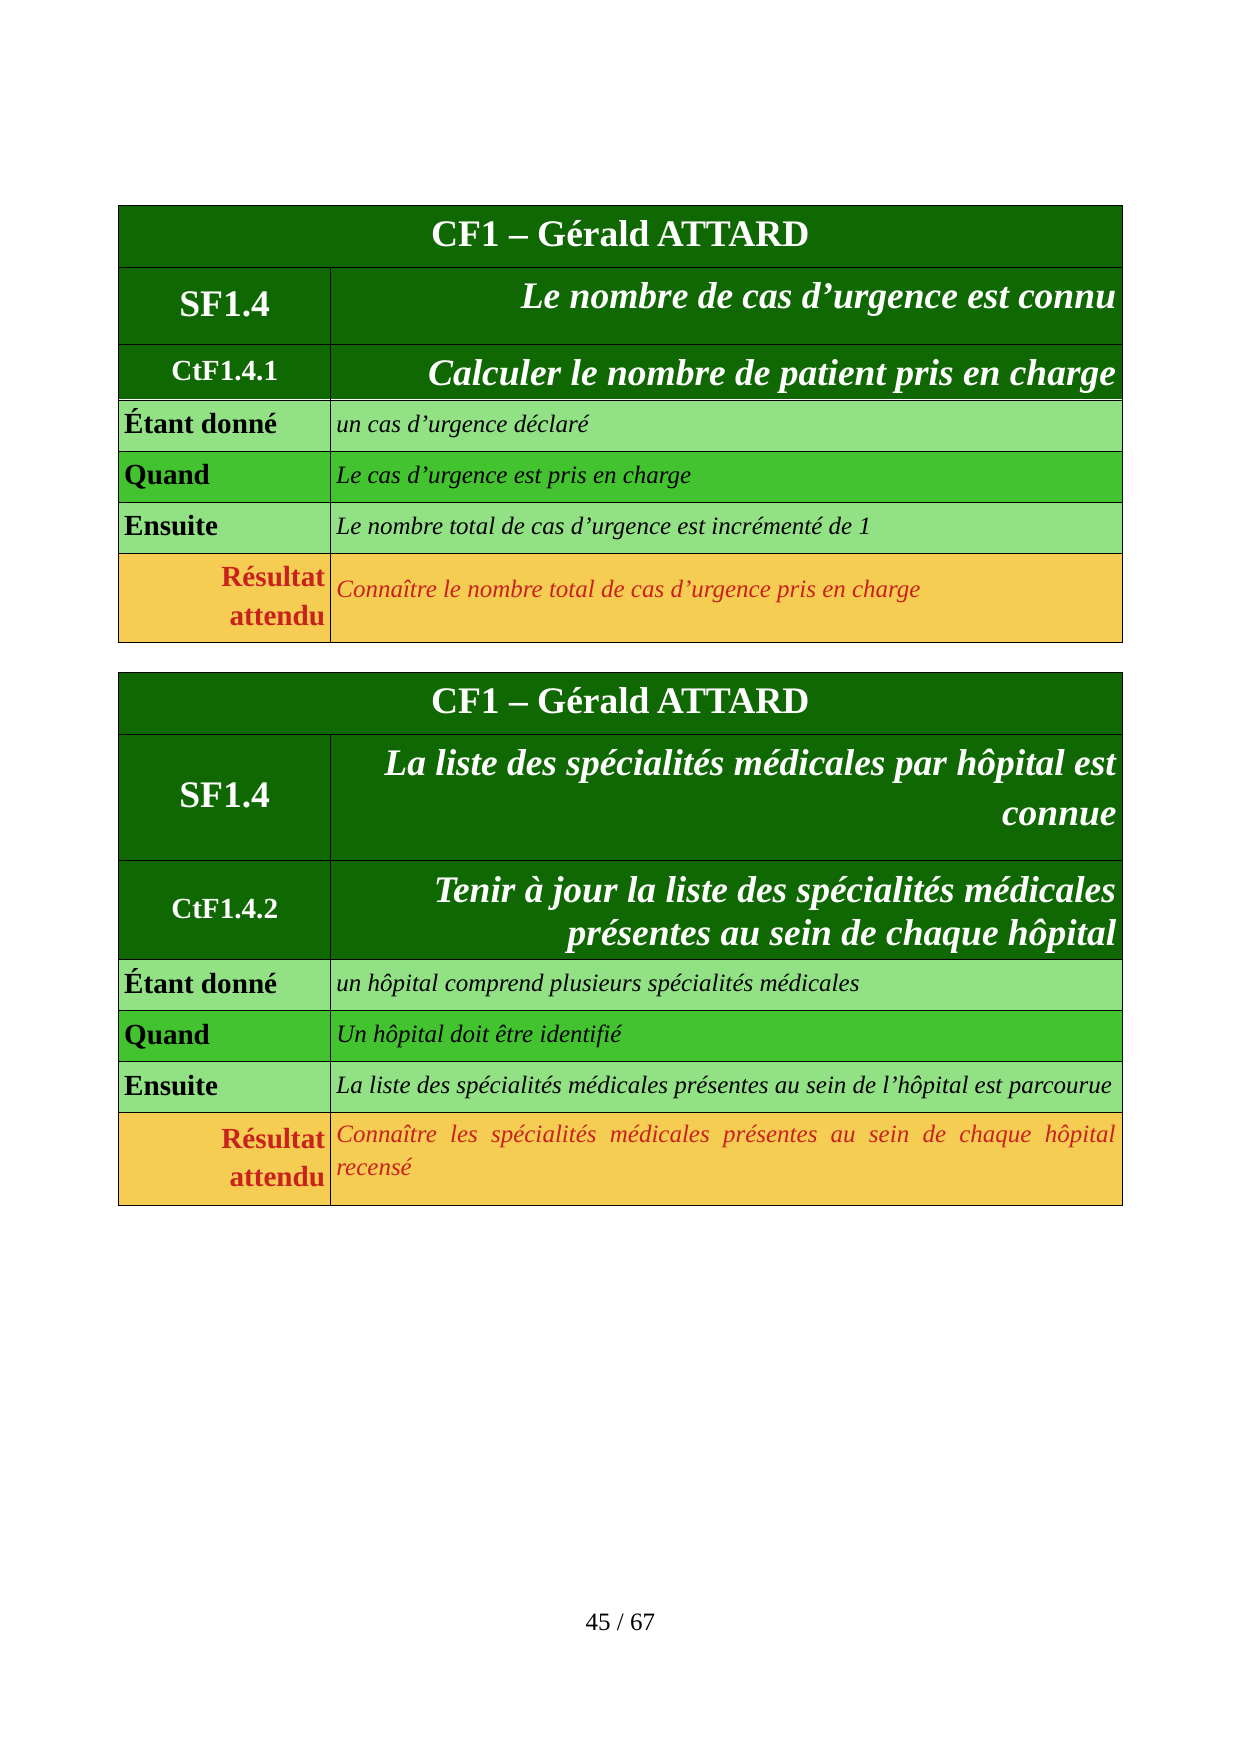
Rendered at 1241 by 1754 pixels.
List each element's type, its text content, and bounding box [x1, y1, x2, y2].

table_cell Ensuite [119, 1062, 330, 1112]
table_cell Étant donné [119, 960, 330, 1010]
table_cell Étant donné [119, 401, 330, 451]
table_cell Le nombre de cas d’urgence est connu [331, 268, 1122, 344]
table_cell un hôpital comprend plusieurs spécialités médicales [331, 960, 1122, 1010]
table_header CF1 – Gérald ATTARD [119, 206, 1122, 267]
table_cell Quand [119, 1011, 330, 1061]
table_cell CtF1.4.2 [119, 861, 330, 959]
table_cell un cas d’urgence déclaré [331, 401, 1122, 451]
table_cell Connaître le nombre total de cas d’urgence pris en charge [331, 554, 1122, 642]
table_cell Calculer le nombre de patient pris en charge [331, 345, 1122, 399]
table_cell Tenir à jour la liste des spécialités médicales présentes au sein de chaque hôpital [331, 861, 1122, 959]
table_cell Connaître les spécialités médicales présentes au sein de chaque hôpital recensé [331, 1113, 1122, 1205]
table_cell Résultat attendu [119, 554, 330, 642]
table_cell Résultat attendu [119, 1113, 330, 1205]
table_cell Le nombre total de cas d’urgence est incrémenté de 1 [331, 503, 1122, 553]
table_cell Un hôpital doit être identifié [331, 1011, 1122, 1061]
table_cell Quand [119, 452, 330, 502]
table_cell SF1.4 [119, 735, 330, 860]
table_cell Ensuite [119, 503, 330, 553]
table_cell SF1.4 [119, 268, 330, 344]
table_header CF1 – Gérald ATTARD [119, 673, 1122, 734]
table_cell CtF1.4.1 [119, 345, 330, 399]
table_cell Le cas d’urgence est pris en charge [331, 452, 1122, 502]
table_cell La liste des spécialités médicales présentes au sein de l’hôpital est parcourue [331, 1062, 1122, 1112]
table_cell La liste des spécialités médicales par hôpital est connue [331, 735, 1122, 860]
